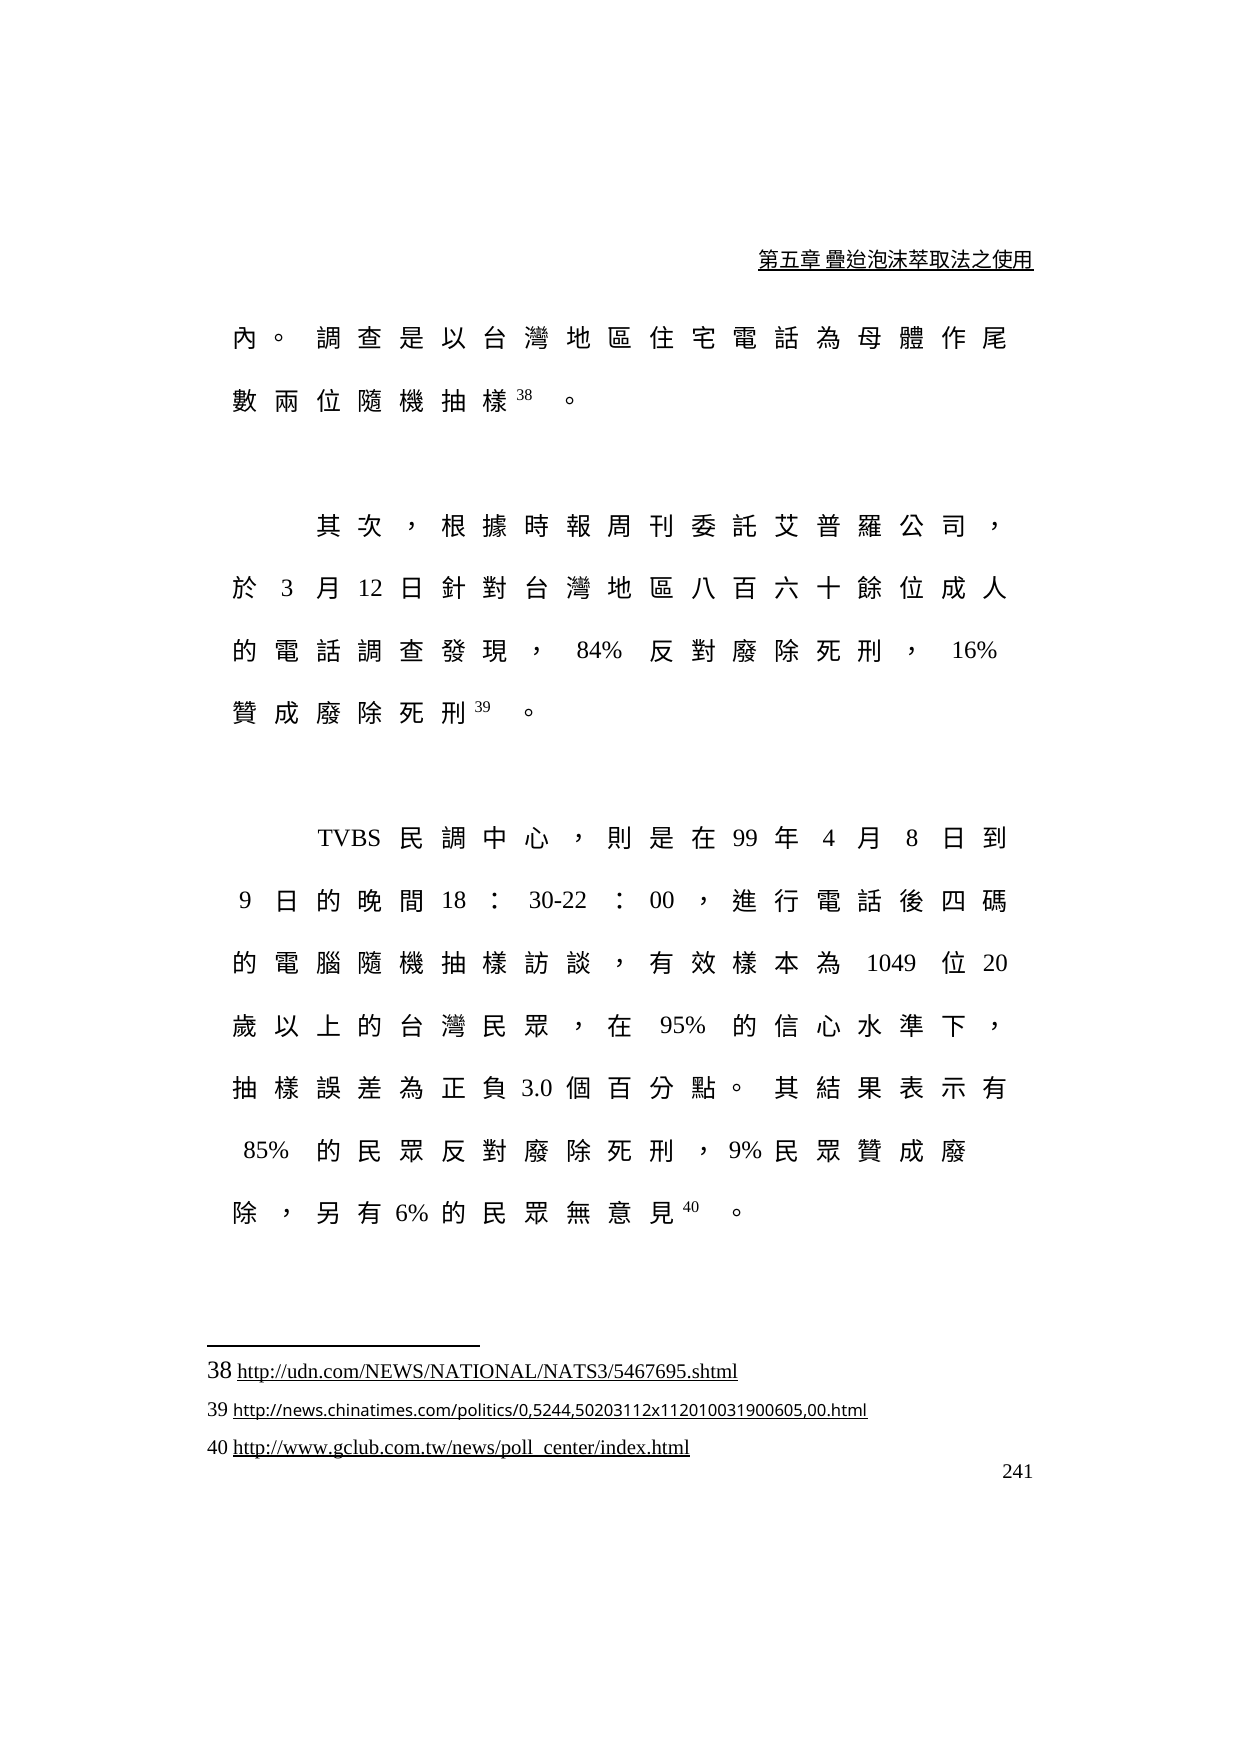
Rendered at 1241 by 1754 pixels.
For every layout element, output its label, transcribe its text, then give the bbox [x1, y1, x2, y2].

text http://www.gclub.com.tw/news/poll_center/index.html [207, 1421, 1033, 1459]
text http://news.chinatimes.com/politics/0,5244,50203112x112010031900605,00.html [207, 1384, 1033, 1421]
text 內。調查是以台灣地區住宅電話為母體作尾數兩位隨機抽樣。 [224, 295, 1016, 420]
text 其次，根據時報周刊委託艾普羅公司，於3月12日針對台灣地區八百六十餘位成人的電話調查發現，84%反對廢除死刑，16%贊成廢除死刑。 [224, 483, 1016, 733]
text http://udn.com/NEWS/NATIONAL/NATS3/5467695.shtml [207, 1346, 1033, 1384]
text TVBS民調中心，則是在99年4月8日到9日的晚間18：30-22：00，進行電話後四碼的電腦隨機抽樣訪談，有效樣本為1049位20歲以上的台灣民眾，在95%的信心水準下，抽樣誤差為正負3.0個百分點。其結果表示有85%的民眾反對廢除死刑，9%民眾贊成廢除，另有6%的民眾無意見。 [224, 795, 1016, 1233]
